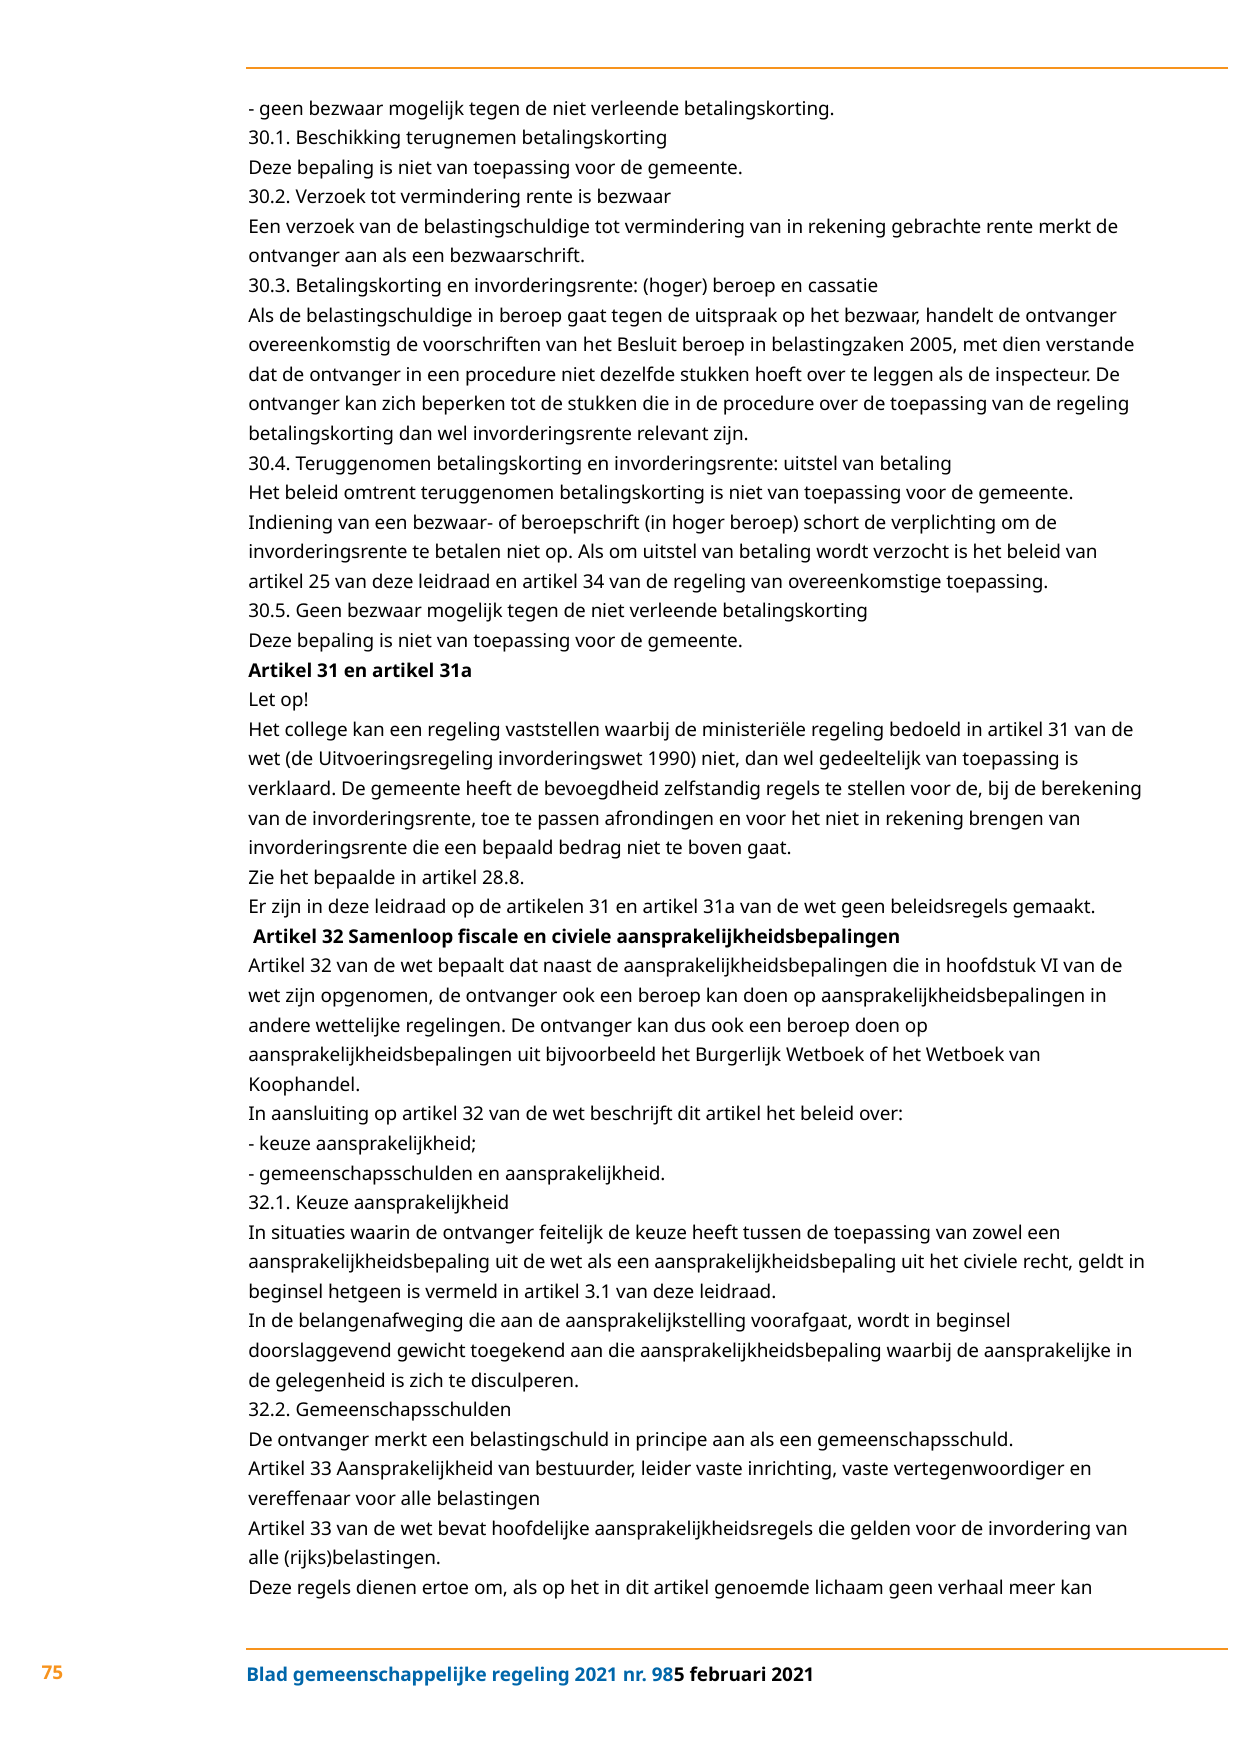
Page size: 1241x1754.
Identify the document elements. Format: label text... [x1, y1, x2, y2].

text Als de belastingschuldige in beroep gaat tegen de uitspraak op het bezwaar, handelt de ontvanger overeenkomstig de voorschriften van het Besluit beroep in belastingzaken 2005, met dien verstande dat de ontvanger in een procedure niet dezelfde stukken hoeft over te leggen als de inspecteur. De ontvanger kan zich beperken tot de stukken die in de procedure over de toepassing van de regeling betalingskorting dan wel invorderingsrente relevant zijn. [248, 302, 1152, 446]
text Artikel 33 van de wet bevat hoofdelijke aansprakelijkheidsregels die gelden voor de invordering van alle (rijks)belastingen. [248, 1515, 1152, 1570]
text 30.1. Beschikking terugnemen betalingskorting [248, 124, 1152, 150]
text 32.2. Gemeenschapsschulden [248, 1396, 1152, 1422]
text - geen bezwaar mogelijk tegen de niet verleende betalingskorting. [248, 95, 1152, 121]
text Een verzoek van de belastingschuldige tot vermindering van in rekening gebrachte rente merkt de ontvanger aan als een bezwaarschrift. [248, 213, 1152, 268]
picture [41, 47, 231, 172]
text Het college kan een regeling vaststellen waarbij de ministeriële regeling bedoeld in artikel 31 van de wet (de Uitvoeringsregeling invorderingswet 1990) niet, dan wel gedeeltelijk van toepassing is verklaard. De gemeente heeft de bevoegdheid zelfstandig regels te stellen voor de, bij de berekening van de invorderingsrente, toe te passen afrondingen en voor het niet in rekening brengen van invorderingsrente die een bepaald bedrag niet te boven gaat. [248, 716, 1152, 860]
text Het beleid omtrent teruggenomen betalingskorting is niet van toepassing voor de gemeente. [248, 479, 1152, 505]
text Artikel 32 Samenloop fiscale en civiele aansprakelijkheidsbepalingen [248, 923, 1152, 949]
text 30.4. Teruggenomen betalingskorting en invorderingsrente: uitstel van betaling [248, 450, 1152, 476]
text 30.5. Geen bezwaar mogelijk tegen de niet verleende betalingskorting [248, 598, 1152, 623]
text - keuze aansprakelijkheid; [248, 1130, 1152, 1156]
text Deze bepaling is niet van toepassing voor de gemeente. [248, 627, 1152, 653]
text Let op! [248, 686, 1152, 712]
text 30.3. Betalingskorting en invorderingsrente: (hoger) beroep en cassatie [248, 272, 1152, 298]
text De ontvanger merkt een belastingschuld in principe aan als een gemeenschapsschuld. [248, 1426, 1152, 1452]
text Artikel 32 van de wet bepaalt dat naast de aansprakelijkheidsbepalingen die in hoofdstuk VI van de wet zijn opgenomen, de ontvanger ook een beroep kan doen op aansprakelijkheidsbepalingen in andere wettelijke regelingen. De ontvanger kan dus ook een beroep doen op aansprakelijkheidsbepalingen uit bijvoorbeeld het Burgerlijk Wetboek of het Wetboek van Koophandel. [248, 953, 1152, 1097]
text Artikel 33 Aansprakelijkheid van bestuurder, leider vaste inrichting, vaste vertegenwoordiger en vereffenaar voor alle belastingen [248, 1456, 1152, 1511]
text In de belangenafweging die aan de aansprakelijkstelling voorafgaat, wordt in beginsel doorslaggevend gewicht toegekend aan die aansprakelijkheidsbepaling waarbij de aansprakelijke in de gelegenheid is zich te disculperen. [248, 1308, 1152, 1393]
text Er zijn in deze leidraad op de artikelen 31 en artikel 31a van de wet geen beleidsregels gemaakt. [248, 893, 1152, 919]
text In situaties waarin de ontvanger feitelijk de keuze heeft tussen de toepassing van zowel een aansprakelijkheidsbepaling uit de wet als een aansprakelijkheidsbepaling uit het civiele recht, geldt in beginsel hetgeen is vermeld in artikel 3.1 van deze leidraad. [248, 1219, 1152, 1304]
text Deze bepaling is niet van toepassing voor de gemeente. [248, 154, 1152, 180]
text Artikel 31 en artikel 31a [248, 657, 1152, 683]
text 32.1. Keuze aansprakelijkheid [248, 1189, 1152, 1215]
text Deze regels dienen ertoe om, als op het in dit artikel genoemde lichaam geen verhaal meer kan [248, 1574, 1152, 1600]
text Zie het bepaalde in artikel 28.8. [248, 864, 1152, 890]
text - gemeenschapsschulden en aansprakelijkheid. [248, 1160, 1152, 1186]
text 30.2. Verzoek tot vermindering rente is bezwaar [248, 183, 1152, 209]
text Indiening van een bezwaar- of beroepschrift (in hoger beroep) schort de verplichting om de invorderingsrente te betalen niet op. Als om uitstel van betaling wordt verzocht is het beleid van artikel 25 van deze leidraad en artikel 34 van de regeling van overeenkomstige toepassing. [248, 509, 1152, 594]
text In aansluiting op artikel 32 van de wet beschrijft dit artikel het beleid over: [248, 1101, 1152, 1126]
